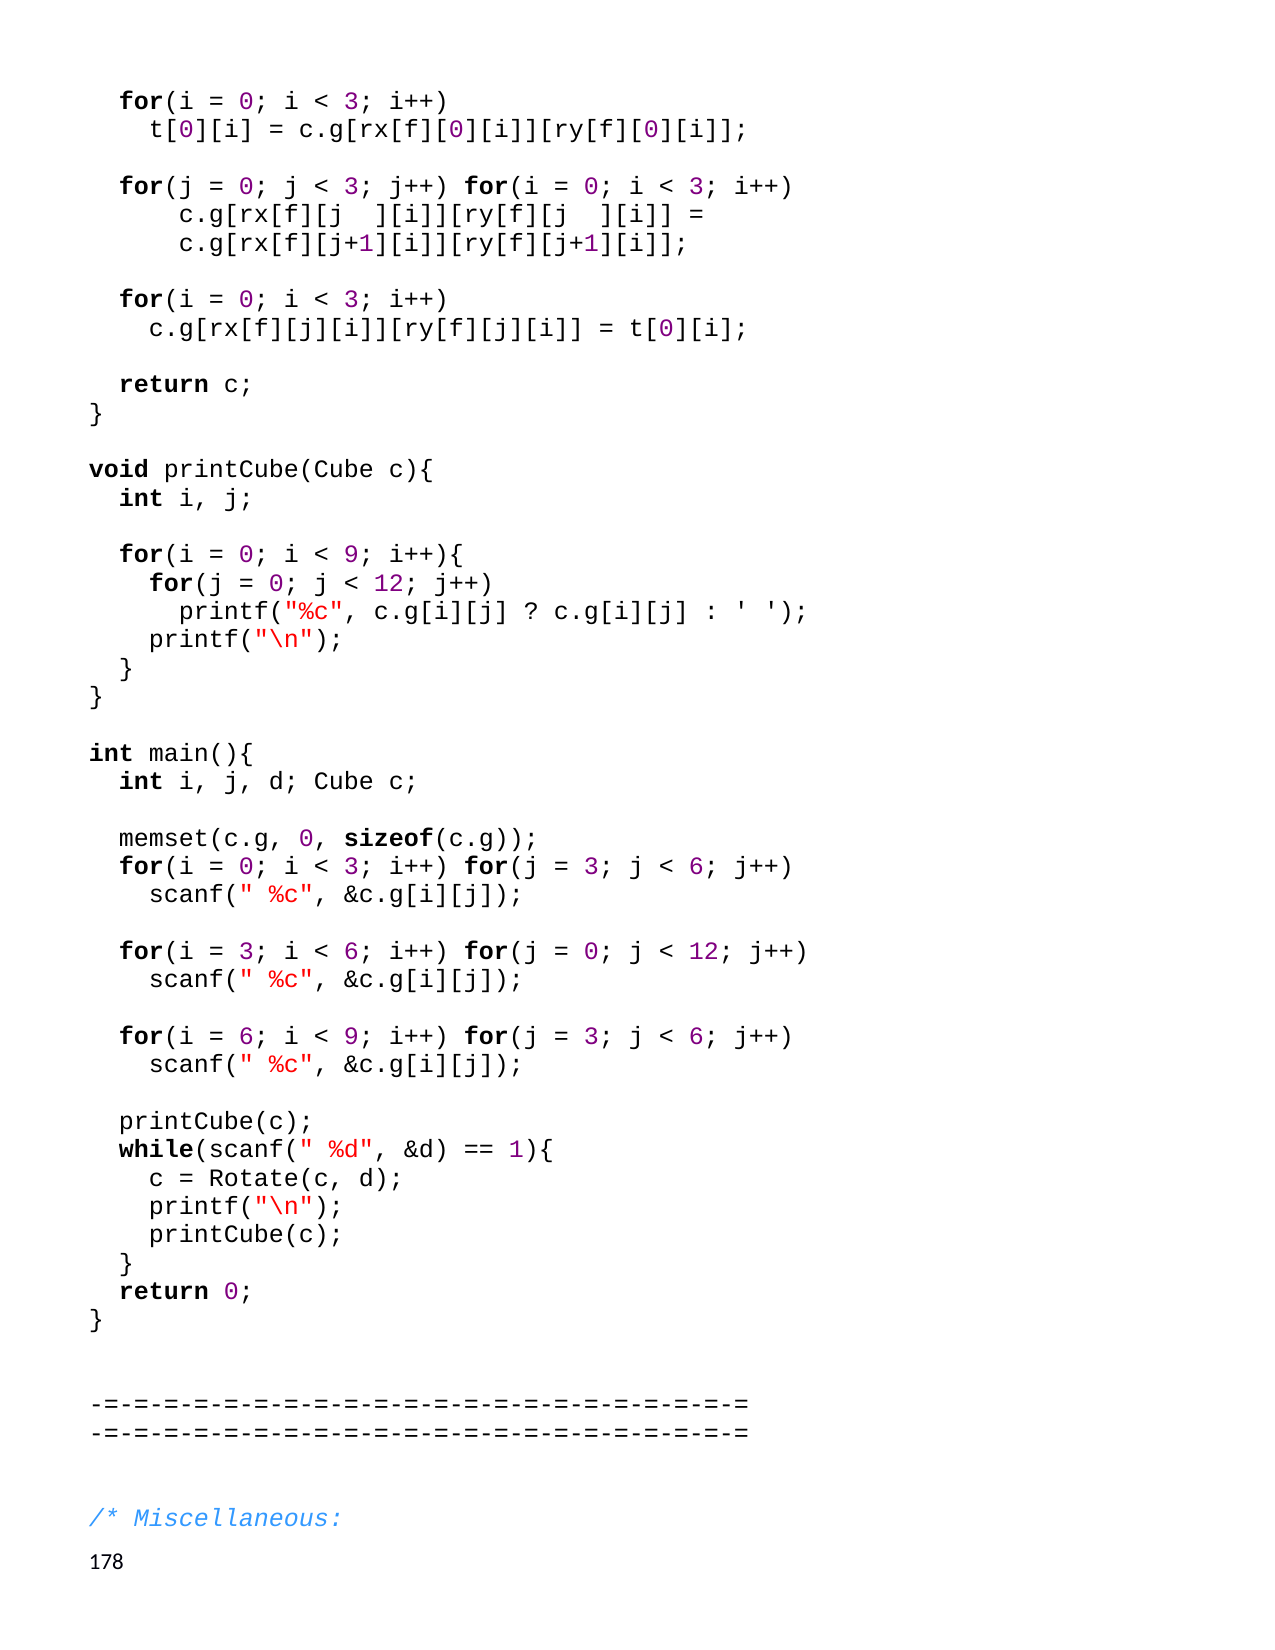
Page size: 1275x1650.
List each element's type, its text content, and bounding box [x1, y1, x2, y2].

text } [89, 1250, 1186, 1279]
text t[0][i] = c.g[rx[f][0][i]][ry[f][0][i]]; [89, 117, 1186, 145]
text for(i = 0; i < 3; i++) [89, 89, 1186, 117]
text } [89, 684, 1186, 712]
text -=-=-=-=-=-=-=-=-=-=-=-=-=-=-=-=-=-=-=-=-=-= [89, 1420, 1186, 1449]
text int i, j; [89, 485, 1186, 514]
text for(i = 6; i < 9; i++) for(j = 3; j < 6; j++) [89, 1024, 1186, 1052]
text c = Rotate(c, d); [89, 1165, 1186, 1194]
text scanf(" %c", &c.g[i][j]); [89, 1052, 1186, 1080]
text printCube(c); [89, 1222, 1186, 1250]
text for(i = 0; i < 3; i++) for(j = 3; j < 6; j++) [89, 854, 1186, 882]
text printCube(c); [89, 1109, 1186, 1137]
text for(j = 0; j < 3; j++) for(i = 0; i < 3; i++) [89, 174, 1186, 202]
text printf("\n"); [89, 1194, 1186, 1222]
text printf("\n"); [89, 627, 1186, 655]
text for(i = 0; i < 3; i++) [89, 287, 1186, 315]
text for(i = 0; i < 9; i++){ [89, 542, 1186, 570]
text } [89, 655, 1186, 684]
text printf("%c", c.g[i][j] ? c.g[i][j] : ' '); [89, 599, 1186, 627]
text scanf(" %c", &c.g[i][j]); [89, 882, 1186, 910]
text for(i = 3; i < 6; i++) for(j = 0; j < 12; j++) [89, 939, 1186, 967]
text c.g[rx[f][j][i]][ry[f][j][i]] = t[0][i]; [89, 315, 1186, 344]
text while(scanf(" %d", &d) == 1){ [89, 1137, 1186, 1165]
text memset(c.g, 0, sizeof(c.g)); [89, 825, 1186, 854]
text scanf(" %c", &c.g[i][j]); [89, 967, 1186, 995]
text -=-=-=-=-=-=-=-=-=-=-=-=-=-=-=-=-=-=-=-=-=-= [89, 1392, 1186, 1420]
text void printCube(Cube c){ [89, 457, 1186, 485]
text for(j = 0; j < 12; j++) [89, 570, 1186, 599]
text return c; [89, 372, 1186, 400]
text c.g[rx[f][j ][i]][ry[f][j ][i]] = [89, 202, 1186, 230]
text return 0; [89, 1279, 1186, 1307]
text c.g[rx[f][j+1][i]][ry[f][j+1][i]]; [89, 230, 1186, 259]
text } [89, 400, 1186, 429]
text int main(){ [89, 740, 1186, 769]
text int i, j, d; Cube c; [89, 769, 1186, 797]
text } [89, 1307, 1186, 1335]
text /* Miscellaneous: [89, 1505, 1186, 1534]
